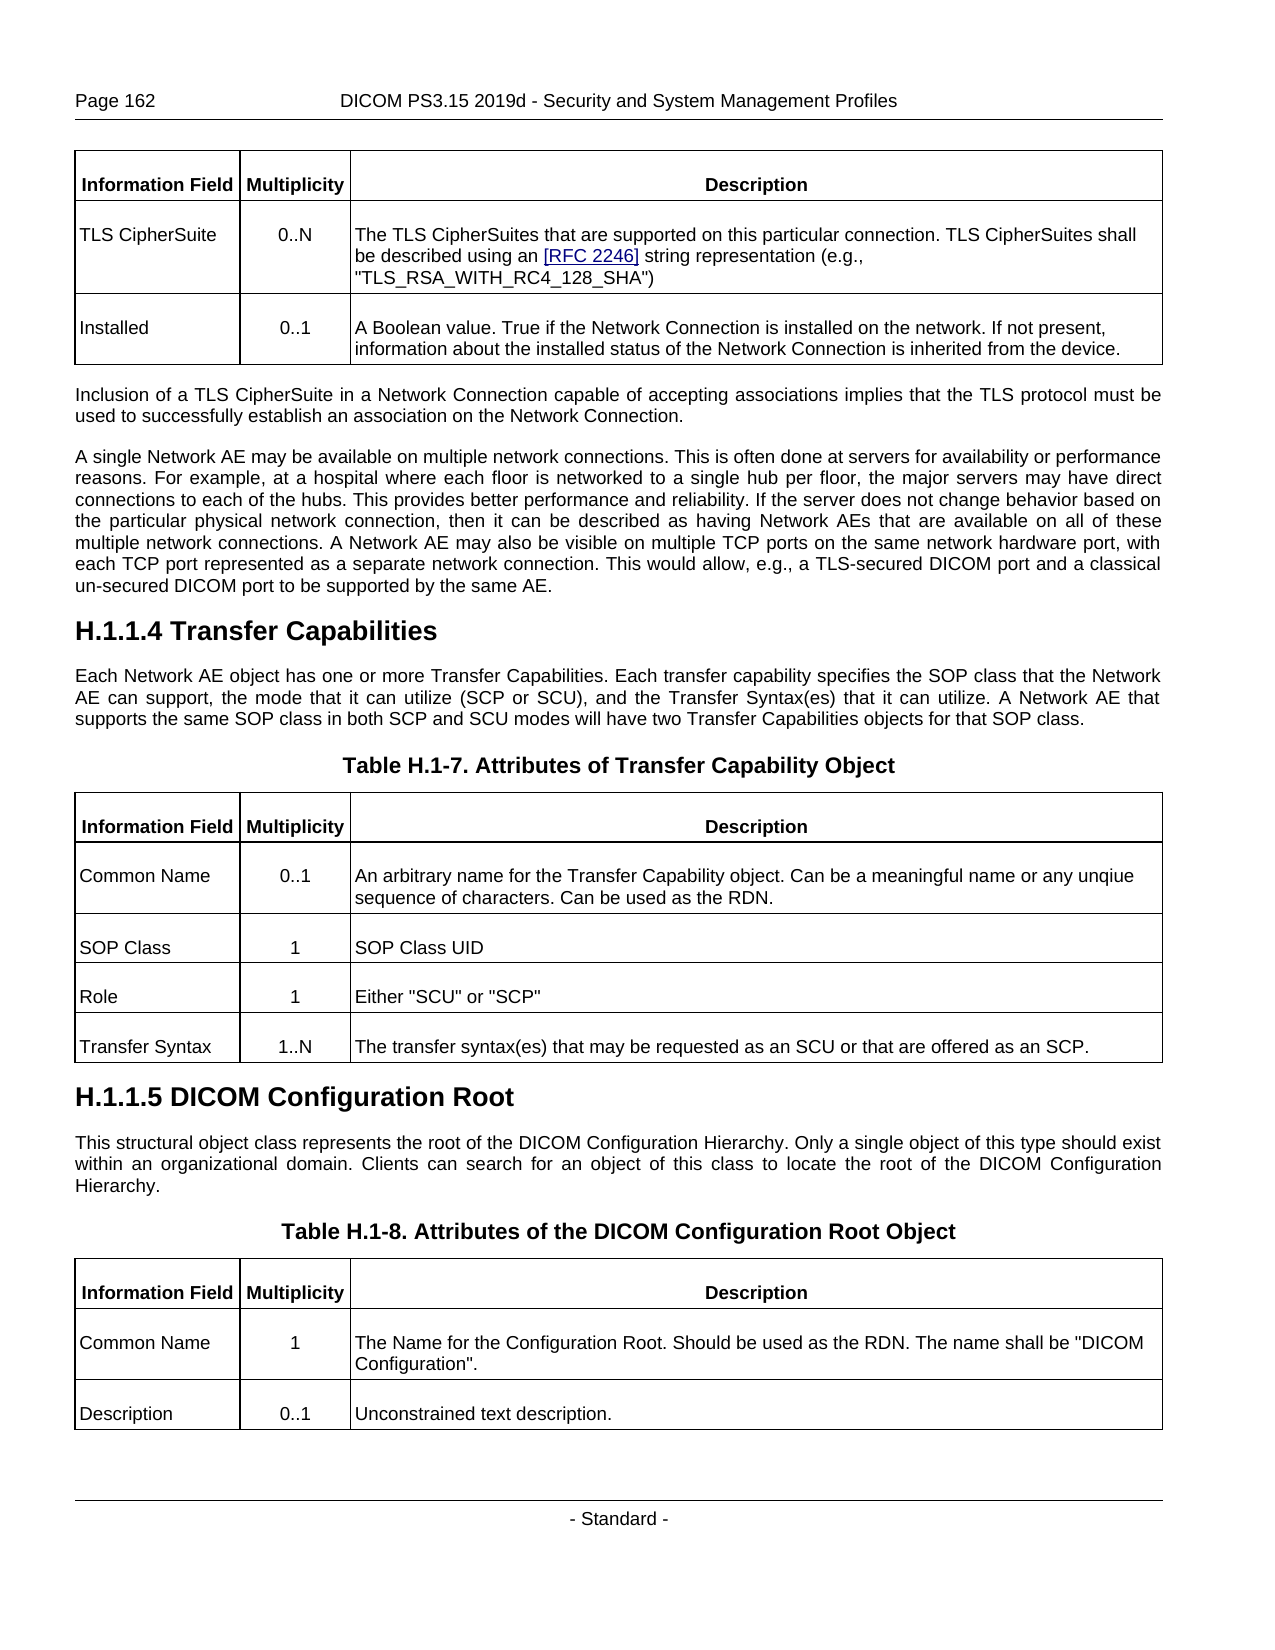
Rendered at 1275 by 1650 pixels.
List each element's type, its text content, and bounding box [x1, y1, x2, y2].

table_cell Unconstrained text description. [351, 1380, 1162, 1429]
table_cell 1 [241, 963, 350, 1012]
table_header Multiplicity [241, 151, 350, 200]
table_header Multiplicity [241, 793, 350, 841]
table_cell 0..1 [241, 294, 350, 364]
table_cell Description [76, 1380, 239, 1429]
table_cell An arbitrary name for the Transfer Capability object. Can be a meaningful name or any unqiue sequence of characters. Can be used as the RDN. [351, 843, 1162, 913]
table_header Description [351, 151, 1162, 200]
text H.1.1.5 DICOM Configuration Root [75, 1081, 1162, 1113]
table_cell Role [76, 963, 239, 1012]
table_cell Transfer Syntax [76, 1013, 239, 1062]
table_cell 0..1 [241, 1380, 350, 1429]
table_header Information Field [76, 1259, 239, 1308]
table_header Description [351, 1259, 1162, 1308]
table_cell 1..N [241, 1013, 350, 1062]
table_cell Common Name [76, 1309, 239, 1379]
table_cell Either "SCU" or "SCP" [351, 963, 1162, 1012]
table_cell Common Name [76, 843, 239, 913]
text Each Network AE object has one or more Transfer Capabilities. Each transfer capability specifies the SOP class that the Network AE can support, the mode that it can utilize (SCP or SCU), and the Transfer Syntax(es) that it can utilize. A Network AE that supports the same SOP class in both SCP and SCU modes will have two Transfer Capabilities objects for that SOP class. [75, 665, 1162, 730]
table_cell The Name for the Configuration Root. Should be used as the RDN. The name shall be "DICOM Configuration". [351, 1309, 1162, 1379]
table_header Description [351, 793, 1162, 841]
table_cell The TLS CipherSuites that are supported on this particular connection. TLS CipherSuites shall be described using an [RFC 2246] string representation (e.g., "TLS_RSA_WITH_RC4_128_SHA") [351, 201, 1162, 292]
table_cell 0..N [241, 201, 350, 292]
table_cell Installed [76, 294, 239, 364]
table_cell A Boolean value. True if the Network Connection is installed on the network. If not present, information about the installed status of the Network Connection is inherited from the device. [351, 294, 1162, 364]
table_header Information Field [76, 793, 239, 841]
table_cell TLS CipherSuite [76, 201, 239, 292]
table_cell 0..1 [241, 843, 350, 913]
table_cell 1 [241, 1309, 350, 1379]
text A single Network AE may be available on multiple network connections. This is often done at servers for availability or performance reasons. For example, at a hospital where each floor is networked to a single hub per floor, the major servers may have direct connections to each of the hubs. This provides better performance and reliability. If the server does not change behavior based on the particular physical network connection, then it can be described as having Network AEs that are available on all of these multiple network connections. A Network AE may also be visible on multiple TCP ports on the same network hardware port, with each TCP port represented as a separate network connection. This would allow, e.g., a TLS-secured DICOM port and a classical un-secured DICOM port to be supported by the same AE. [75, 445, 1162, 596]
table_cell SOP Class UID [351, 914, 1162, 962]
text Table H.1-7. Attributes of Transfer Capability Object [75, 752, 1162, 778]
text Table H.1-8. Attributes of the DICOM Configuration Root Object [75, 1219, 1162, 1244]
table_cell 1 [241, 914, 350, 962]
text This structural object class represents the root of the DICOM Configuration Hierarchy. Only a single object of this type should exist within an organizational domain. Clients can search for an object of this class to locate the root of the DICOM Configuration Hierarchy. [75, 1131, 1162, 1196]
table_header Multiplicity [241, 1259, 350, 1308]
text H.1.1.4 Transfer Capabilities [75, 615, 1162, 646]
table_header Information Field [76, 151, 239, 200]
table_cell SOP Class [76, 914, 239, 962]
table_cell The transfer syntax(es) that may be requested as an SCU or that are offered as an SCP. [351, 1013, 1162, 1062]
text Inclusion of a TLS CipherSuite in a Network Connection capable of accepting associations implies that the TLS protocol must be used to successfully establish an association on the Network Connection. [75, 383, 1162, 427]
